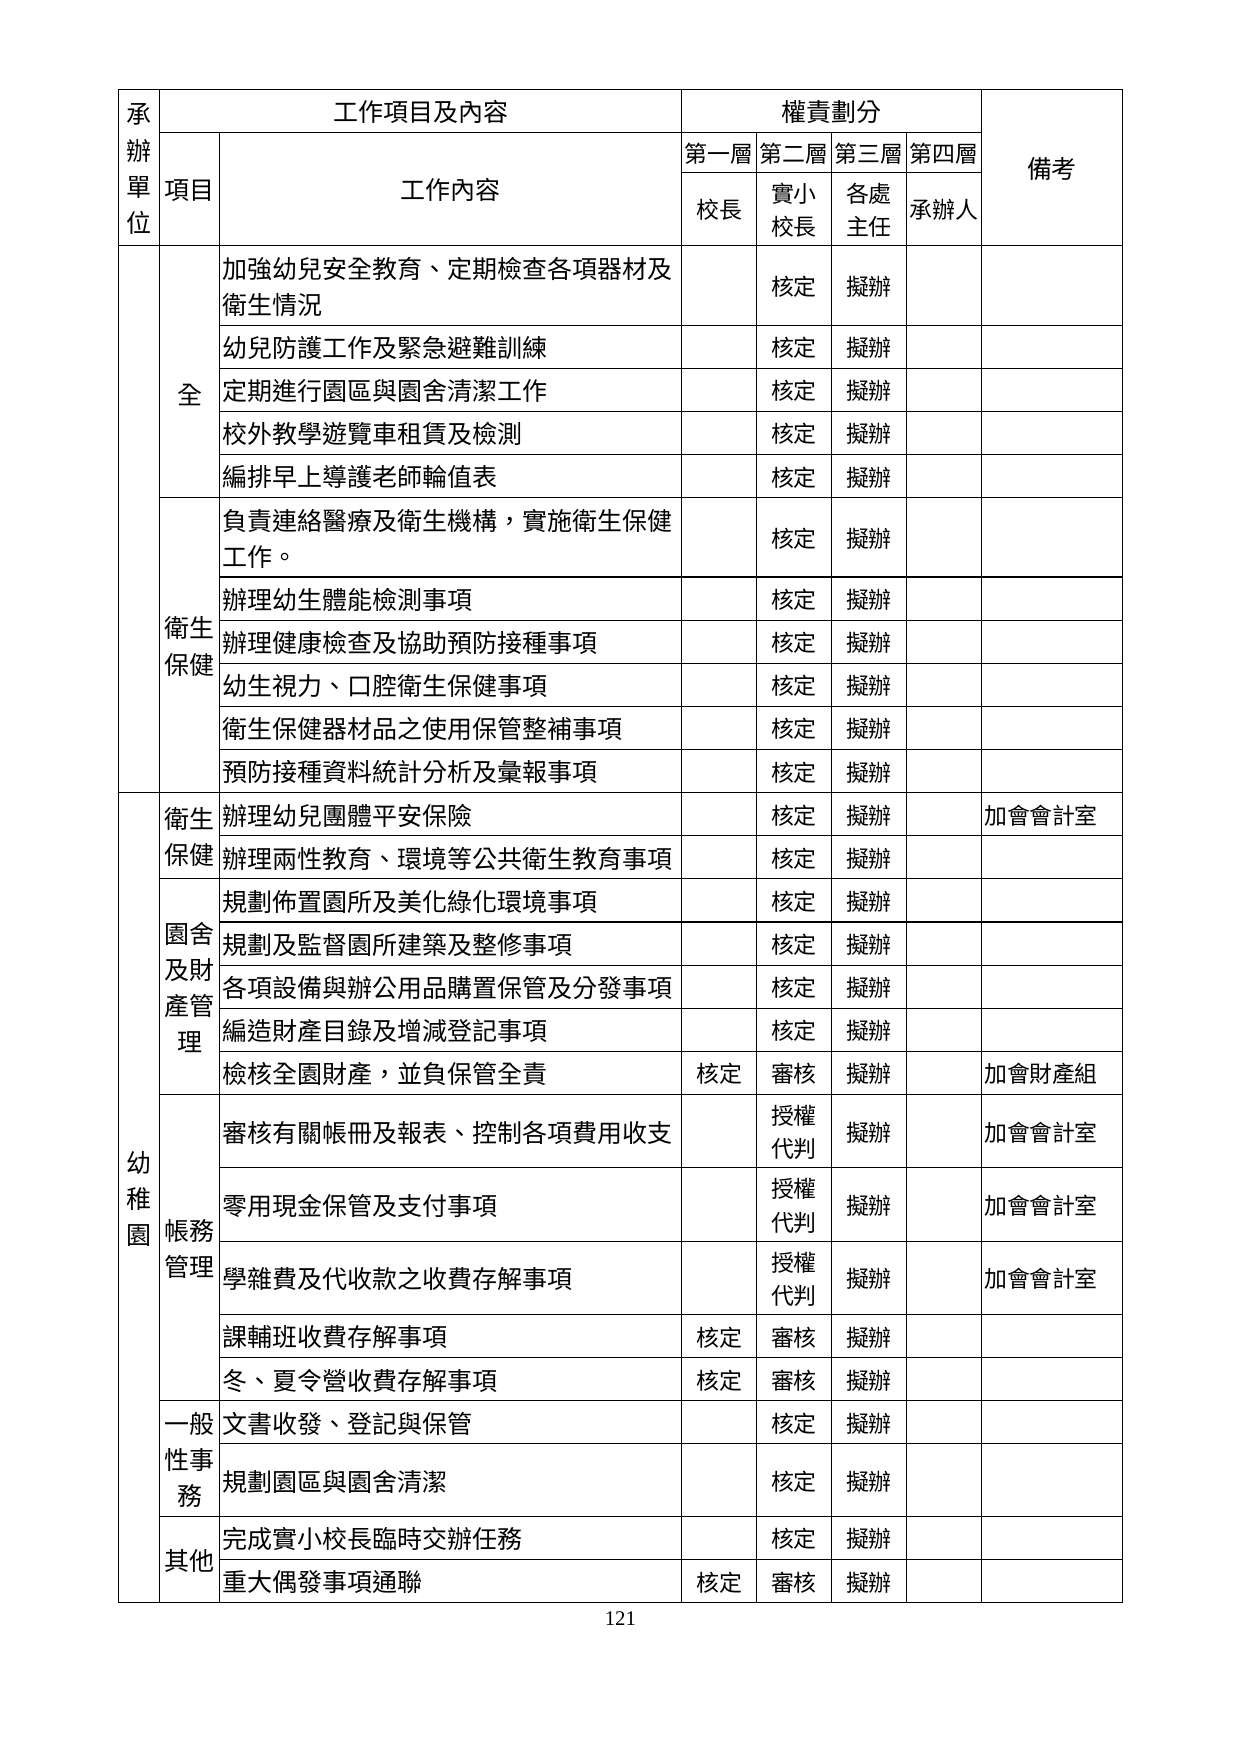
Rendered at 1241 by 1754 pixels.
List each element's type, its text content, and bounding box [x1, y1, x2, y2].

table_cell 授權 代判 [757, 1095, 831, 1167]
table_cell 編造財產目錄及增減登記事項 [220, 1009, 681, 1051]
table_cell 第三層 [832, 133, 906, 172]
table_cell [682, 1009, 756, 1051]
table_cell [982, 1444, 1122, 1516]
table_cell 授權 代判 [757, 1242, 831, 1314]
table_cell 擬辦 [832, 1315, 906, 1357]
table_cell 全 [160, 246, 219, 497]
table_cell 擬辦 [832, 1168, 906, 1241]
table_cell [682, 1242, 756, 1314]
table_cell 幼兒防護工作及緊急避難訓練 [220, 326, 681, 368]
table_header 權責劃分 [682, 90, 981, 132]
table_cell 辦理兩性教育、環境等公共衛生教育事項 [220, 836, 681, 878]
table_cell [682, 455, 756, 497]
table_cell 擬辦 [832, 1517, 906, 1559]
table_cell 核定 [757, 621, 831, 663]
table_cell [682, 1095, 756, 1167]
table_cell 核定 [757, 369, 831, 411]
table_cell [907, 1052, 981, 1094]
table_cell 第二層 [757, 133, 831, 172]
table_cell 擬辦 [832, 1242, 906, 1314]
table_cell [682, 664, 756, 706]
table_cell 核定 [757, 750, 831, 792]
table_cell [982, 1517, 1122, 1559]
table_cell [907, 923, 981, 964]
table_cell [907, 326, 981, 368]
table_cell 加會財產組 [982, 1052, 1122, 1094]
table_cell [982, 498, 1122, 576]
table_cell 其他 [160, 1517, 219, 1602]
table_cell [907, 1009, 981, 1051]
table_cell 核定 [757, 578, 831, 619]
table_cell [682, 879, 756, 921]
table_cell 帳務管理 [160, 1095, 219, 1400]
table_cell [982, 750, 1122, 792]
table_cell 冬、夏令營收費存解事項 [220, 1358, 681, 1400]
table_cell 核定 [757, 1009, 831, 1051]
table_cell [907, 455, 981, 497]
table_cell 編排早上導護老師輪值表 [220, 455, 681, 497]
table_cell 擬辦 [832, 1444, 906, 1516]
table_cell 課輔班收費存解事項 [220, 1315, 681, 1357]
table_cell 定期進行園區與園舍清潔工作 [220, 369, 681, 411]
table_cell [907, 1168, 981, 1241]
table_cell 一般性事務 [160, 1401, 219, 1516]
table_cell 審核 [757, 1358, 831, 1400]
table_cell 工作內容 [220, 133, 681, 245]
table_cell 辦理幼生體能檢測事項 [220, 578, 681, 619]
table_cell 擬辦 [832, 326, 906, 368]
table_cell [907, 836, 981, 878]
table_cell [682, 412, 756, 454]
table_cell [682, 621, 756, 663]
table_cell [982, 966, 1122, 1008]
table_cell 授權 代判 [757, 1168, 831, 1241]
table_cell 審核 [757, 1315, 831, 1357]
table_cell [982, 1358, 1122, 1400]
table_cell 核定 [757, 326, 831, 368]
table_cell [907, 879, 981, 921]
table_cell [682, 1168, 756, 1241]
table_cell 核定 [757, 1444, 831, 1516]
table_cell 重大偶發事項通聯 [220, 1560, 681, 1602]
table_cell 第一層 [682, 133, 756, 172]
table_cell 加會會計室 [982, 1168, 1122, 1241]
table_cell 預防接種資料統計分析及彙報事項 [220, 750, 681, 792]
table_cell 審核有關帳冊及報表、控制各項費用收支 [220, 1095, 681, 1167]
table_cell [982, 455, 1122, 497]
table_cell [682, 1444, 756, 1516]
table_cell [682, 1517, 756, 1559]
table_cell 核定 [757, 1517, 831, 1559]
table_cell 加會會計室 [982, 1242, 1122, 1314]
table_cell 園舍及財產管理 [160, 879, 219, 1094]
table_cell 負責連絡醫療及衛生機構，實施衛生保健工作。 [220, 498, 681, 576]
table_cell 承辦人 [907, 173, 981, 245]
table_cell [682, 1401, 756, 1443]
table_cell 學雜費及代收款之收費存解事項 [220, 1242, 681, 1314]
table_cell 擬辦 [832, 1052, 906, 1094]
table_cell 衛生保健 [160, 498, 219, 792]
table_cell [682, 966, 756, 1008]
table_cell 核定 [757, 793, 831, 835]
table_cell 核定 [757, 412, 831, 454]
table_cell 核定 [682, 1358, 756, 1400]
table_cell [907, 750, 981, 792]
table_cell [982, 836, 1122, 878]
table_cell 核定 [682, 1315, 756, 1357]
table_cell 擬辦 [832, 455, 906, 497]
table_cell 核定 [757, 707, 831, 749]
table_cell 規劃園區與園舍清潔 [220, 1444, 681, 1516]
table_cell [907, 1517, 981, 1559]
table_cell 擬辦 [832, 412, 906, 454]
table_cell 零用現金保管及支付事項 [220, 1168, 681, 1241]
table_cell 擬辦 [832, 1358, 906, 1400]
table_cell 擬辦 [832, 707, 906, 749]
table_cell [907, 578, 981, 619]
table_cell [682, 707, 756, 749]
table_cell [982, 369, 1122, 411]
table_cell [982, 246, 1122, 324]
table_cell 核定 [757, 664, 831, 706]
table_cell [982, 578, 1122, 619]
table_cell [907, 1315, 981, 1357]
table_cell [982, 621, 1122, 663]
table_cell [982, 412, 1122, 454]
table_cell [907, 246, 981, 324]
table_cell 擬辦 [832, 369, 906, 411]
table_cell 擬辦 [832, 664, 906, 706]
table_cell 核定 [757, 836, 831, 878]
table_cell 各項設備與辦公用品購置保管及分發事項 [220, 966, 681, 1008]
table_cell 核定 [757, 879, 831, 921]
table_cell 核定 [757, 455, 831, 497]
table_cell 擬辦 [832, 879, 906, 921]
table_cell [907, 707, 981, 749]
table_cell 各處 主任 [832, 173, 906, 245]
table_cell 完成實小校長臨時交辦任務 [220, 1517, 681, 1559]
table_cell 擬辦 [832, 621, 906, 663]
table_cell 擬辦 [832, 246, 906, 324]
table_cell 項目 [160, 133, 219, 245]
table_cell 核定 [682, 1052, 756, 1094]
table_cell 審核 [757, 1052, 831, 1094]
table_cell [907, 1242, 981, 1314]
table_cell [982, 1315, 1122, 1357]
table_cell [982, 664, 1122, 706]
table_cell [907, 412, 981, 454]
table_cell 核定 [757, 1401, 831, 1443]
table_cell 擬辦 [832, 966, 906, 1008]
table_cell 衛生保健器材品之使用保管整補事項 [220, 707, 681, 749]
table_cell 擬辦 [832, 836, 906, 878]
table_cell [907, 1095, 981, 1167]
table_cell [682, 246, 756, 324]
table_cell [907, 793, 981, 835]
table_cell 第四層 [907, 133, 981, 172]
table_cell [907, 1444, 981, 1516]
table_cell 加強幼兒安全教育、定期檢查各項器材及衛生情況 [220, 246, 681, 324]
table_cell [982, 326, 1122, 368]
table_cell 幼生視力、口腔衛生保健事項 [220, 664, 681, 706]
table_cell 擬辦 [832, 578, 906, 619]
table_cell [682, 836, 756, 878]
table_cell 擬辦 [832, 793, 906, 835]
table_cell 擬辦 [832, 1560, 906, 1602]
table_cell 校外教學遊覽車租賃及檢測 [220, 412, 681, 454]
table_cell [982, 879, 1122, 921]
table_cell [982, 1560, 1122, 1602]
table_cell 加會會計室 [982, 1095, 1122, 1167]
table_cell 審核 [757, 1560, 831, 1602]
table_cell 核定 [682, 1560, 756, 1602]
table_cell [982, 1401, 1122, 1443]
table_cell 幼稚園 [119, 793, 159, 1602]
table_cell 核定 [757, 246, 831, 324]
table_cell [682, 793, 756, 835]
table_cell [682, 498, 756, 576]
table_cell 規劃佈置園所及美化綠化環境事項 [220, 879, 681, 921]
table_cell 擬辦 [832, 1095, 906, 1167]
table_cell 檢核全園財產，並負保管全責 [220, 1052, 681, 1094]
table_cell [982, 923, 1122, 964]
table_cell [682, 923, 756, 964]
table_cell [119, 246, 159, 792]
table_cell [682, 326, 756, 368]
table_cell 校長 [682, 173, 756, 245]
table_header 承辦單位 [119, 90, 159, 245]
table_cell [907, 621, 981, 663]
table_cell 加會會計室 [982, 793, 1122, 835]
table_cell 擬辦 [832, 923, 906, 964]
table_cell [907, 1560, 981, 1602]
table_header 工作項目及內容 [160, 90, 681, 132]
table_cell 衛生保健 [160, 793, 219, 878]
table_cell [907, 966, 981, 1008]
table_cell 文書收發、登記與保管 [220, 1401, 681, 1443]
table_cell [682, 750, 756, 792]
table_cell [682, 369, 756, 411]
table_cell 擬辦 [832, 1009, 906, 1051]
table_cell 辦理健康檢查及協助預防接種事項 [220, 621, 681, 663]
table_cell 核定 [757, 498, 831, 576]
table_cell [907, 498, 981, 576]
table_cell 實小 校長 [757, 173, 831, 245]
table_cell [982, 1009, 1122, 1051]
table_cell 核定 [757, 966, 831, 1008]
table_cell 擬辦 [832, 498, 906, 576]
table_cell [907, 664, 981, 706]
table_cell [907, 1358, 981, 1400]
table_cell [982, 707, 1122, 749]
table_cell 規劃及監督園所建築及整修事項 [220, 923, 681, 964]
table_cell [907, 1401, 981, 1443]
table_cell 擬辦 [832, 1401, 906, 1443]
table_cell 擬辦 [832, 750, 906, 792]
table_header 備考 [982, 90, 1122, 245]
table_cell 辦理幼兒團體平安保險 [220, 793, 681, 835]
table_cell [682, 578, 756, 619]
table_cell 核定 [757, 923, 831, 964]
table_cell [907, 369, 981, 411]
